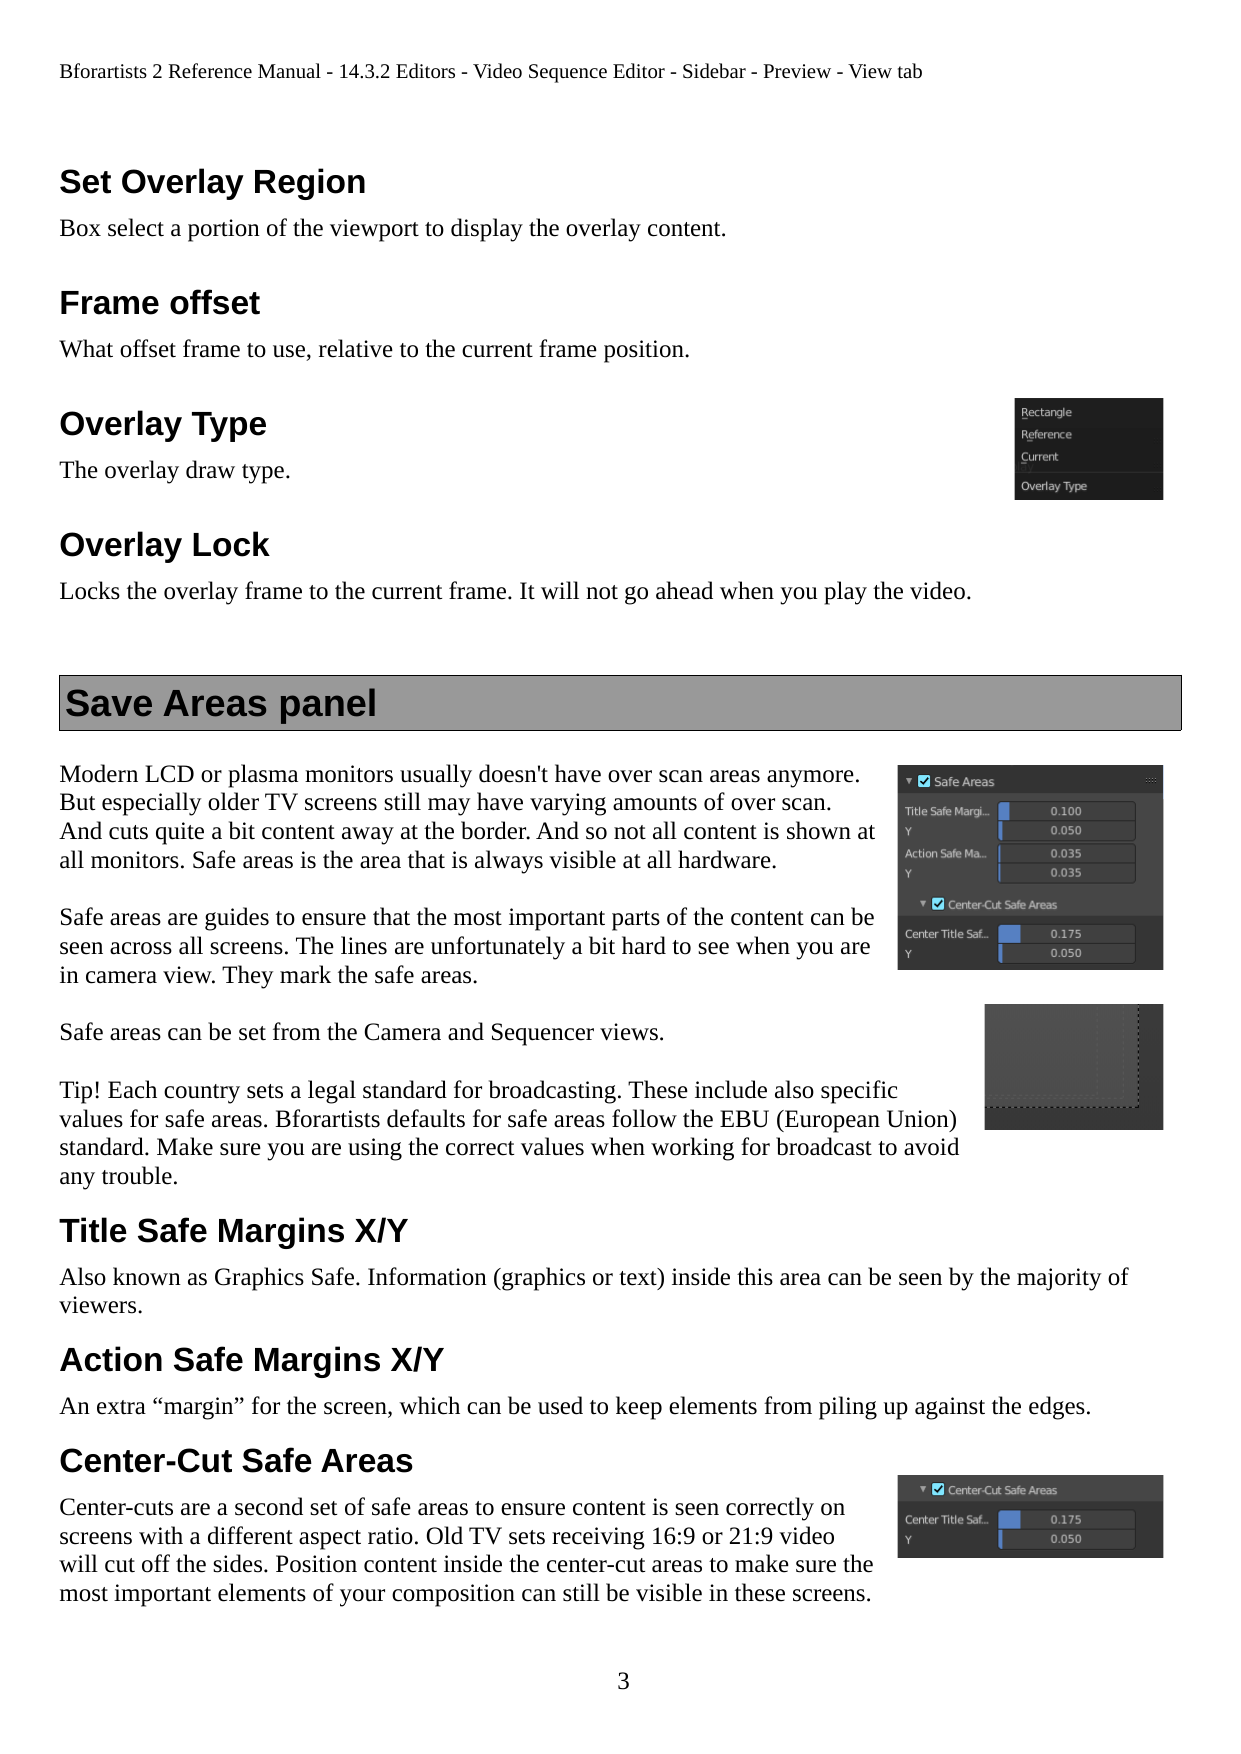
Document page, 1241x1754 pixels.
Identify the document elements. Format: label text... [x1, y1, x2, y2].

text Also known as Graphics Safe. Information (graphics or text) inside this area can be seen by the majority of viewers. [59, 1262, 1181, 1319]
text Tip! Each country sets a legal standard for broadcasting. These include also specific values for safe areas. Bforartists defaults for safe areas follow the EBU (European Union) standard. Make sure you are using the correct values when working for broadcast to avoid any trouble. [59, 1075, 1181, 1190]
text Safe areas are guides to ensure that the most important parts of the content can be seen across all screens. The lines are unfortunately a bit hard to see when you are in camera view. They mark the safe areas. [59, 902, 1181, 989]
text An extra “margin” for the screen, which can be used to keep elements from piling up against the edges. [59, 1391, 1181, 1420]
text Safe areas can be set from the Camera and Sequencer views. [59, 1017, 984, 1046]
picture [897, 765, 1164, 970]
picture [897, 1475, 1164, 1558]
text What offset frame to use, relative to the current frame position. [59, 334, 1181, 363]
text Locks the overlay frame to the current frame. It will not go ahead when you play the video. [59, 576, 1181, 605]
subtitle Overlay Lock [59, 525, 1181, 564]
table_header Save Areas panel [60, 676, 1181, 730]
subtitle Title Safe Margins X/Y [59, 1211, 1181, 1249]
subtitle Center-Cut Safe Areas [59, 1441, 1181, 1479]
subtitle Frame offset [59, 283, 1181, 322]
picture [984, 1004, 1164, 1130]
picture [1014, 398, 1164, 500]
subtitle Action Safe Margins X/Y [59, 1340, 1181, 1379]
subtitle [1164, 404, 1181, 443]
text The overlay draw type. [59, 455, 1014, 484]
subtitle Set Overlay Region [59, 162, 1181, 201]
text [1164, 455, 1181, 484]
text Box select a portion of the viewport to display the overlay content. [59, 213, 1181, 242]
subtitle Overlay Type [59, 404, 1014, 443]
text Modern LCD or plasma monitors usually doesn't have over scan areas anymore. But especially older TV screens still may have varying amounts of over scan. And cuts quite a bit content away at the border. And so not all content is shown at all monitors. Safe areas is the area that is always visible at all hardware. [59, 759, 1181, 874]
text Center-cuts are a second set of safe areas to ensure content is seen correctly on screens with a different aspect ratio. Old TV sets receiving 16:9 or 21:9 video will cut off the sides. Position content inside the center-cut areas to make sure the most important elements of your composition can still be visible in these screens. [59, 1492, 1181, 1607]
